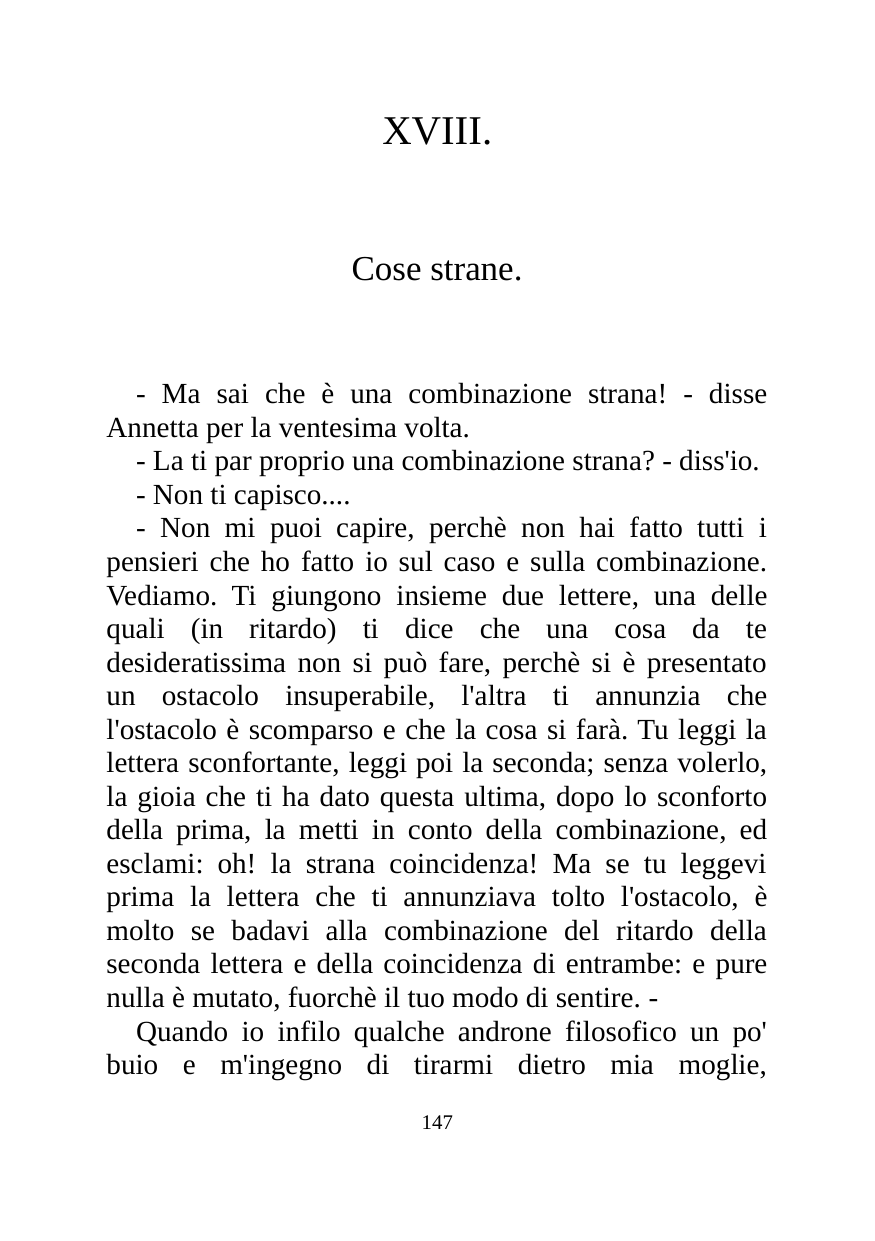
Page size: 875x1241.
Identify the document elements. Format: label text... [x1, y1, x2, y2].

subtitle XVIII. [106, 106, 768, 153]
text Quando io infilo qualche androne filosofico un po' buio e m'ingegno di tirarmi dietro mia moglie, [106, 1014, 768, 1081]
text - Non mi puoi capire, perchè non hai fatto tutti i pensieri che ho fatto io sul caso e sulla combinazione. Vediamo. Ti giungono insieme due lettere, una delle quali (in ritardo) ti dice che una cosa da te desideratissima non si può fare, perchè si è presentato un ostacolo insuperabile, l'altra ti annunzia che l'ostacolo è scomparso e che la cosa si farà. Tu leggi la lettera sconfortante, leggi poi la seconda; senza volerlo, la gioia che ti ha dato questa ultima, dopo lo sconforto della prima, la metti in conto della combinazione, ed esclami: oh! la strana coincidenza! Ma se tu leggevi prima la lettera che ti annunziava tolto l'ostacolo, è molto se badavi alla combinazione del ritardo della seconda lettera e della coincidenza di entrambe: e pure nulla è mutato, fuorchè il tuo modo di sentire. - [106, 511, 768, 1014]
text - Non ti capisco.... [106, 477, 768, 511]
text - La ti par proprio una combinazione strana? - diss'io. [106, 443, 768, 477]
text - Ma sai che è una combinazione strana! - disse Annetta per la ventesima volta. [106, 376, 768, 443]
subtitle Cose strane. [106, 248, 768, 288]
